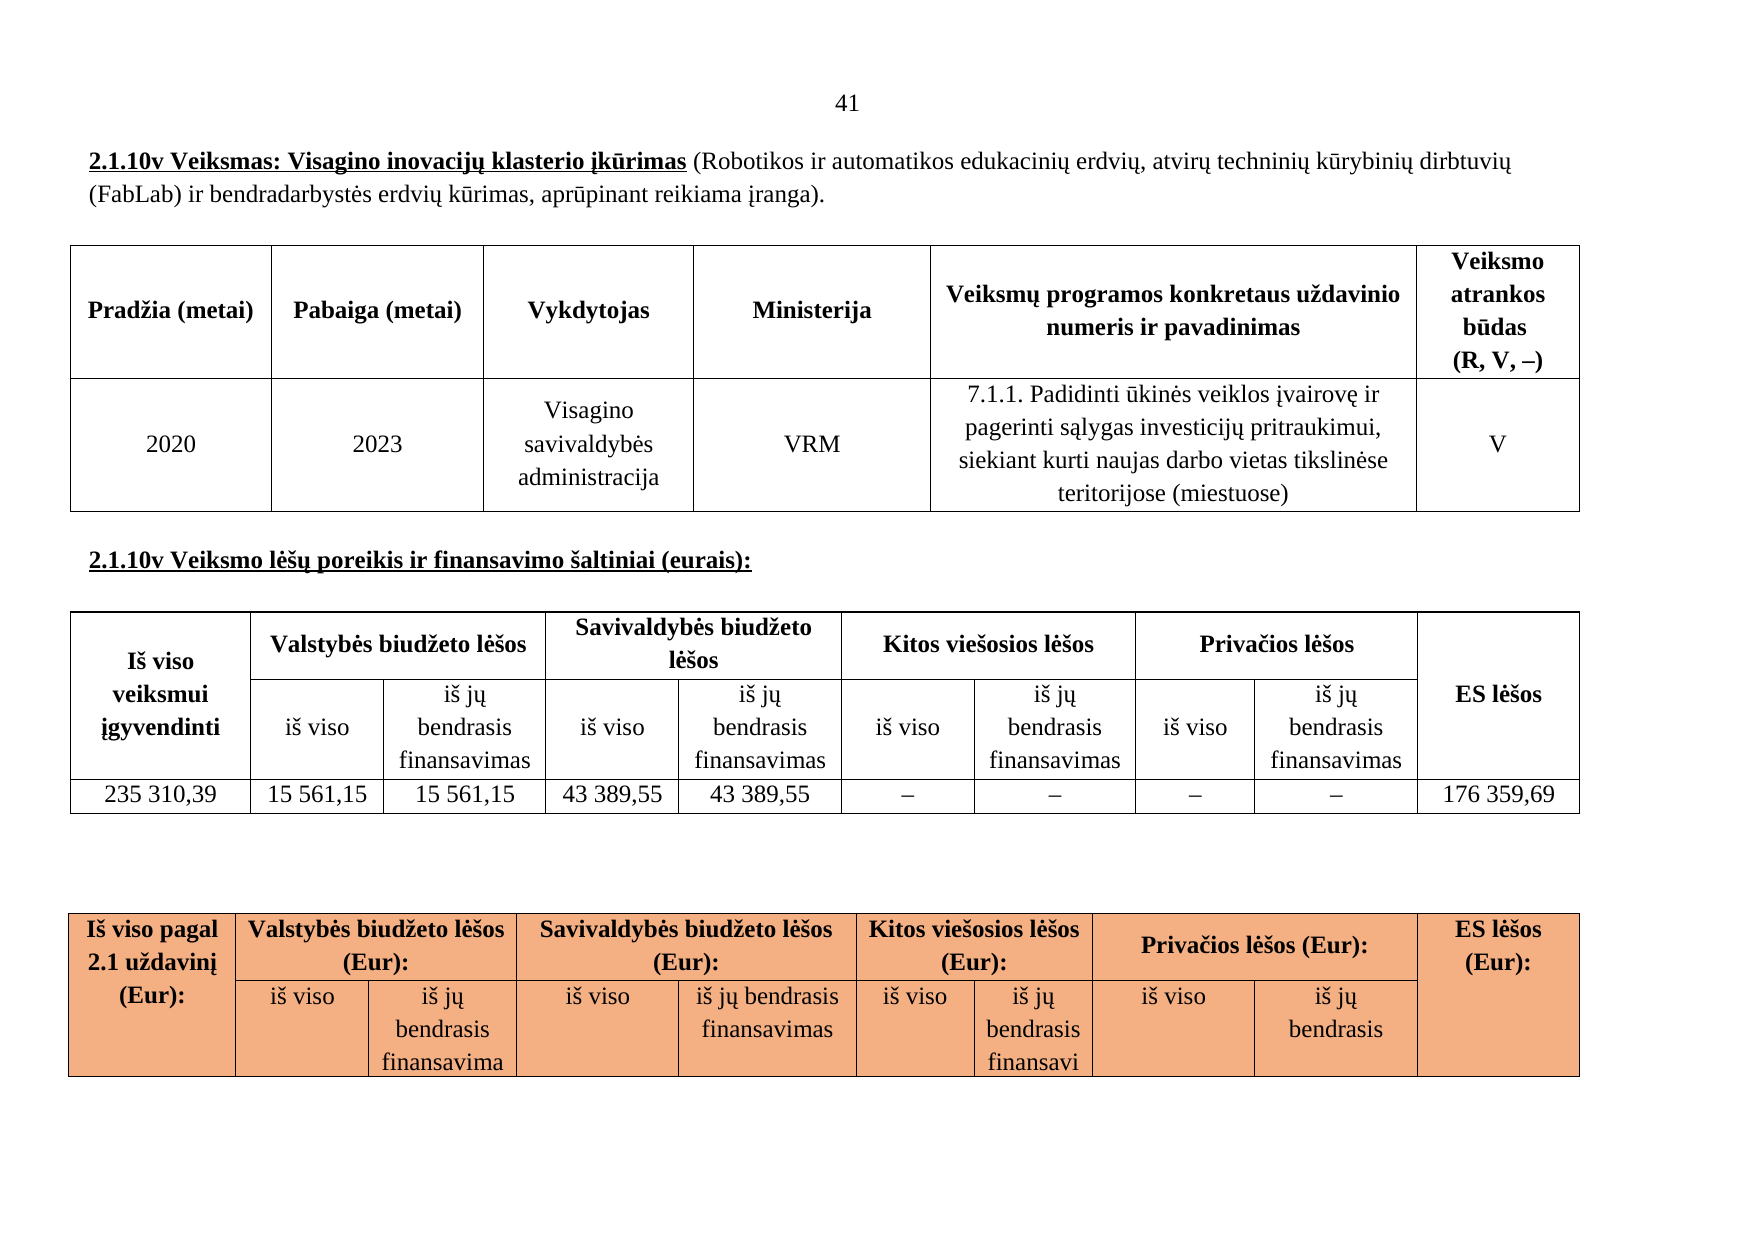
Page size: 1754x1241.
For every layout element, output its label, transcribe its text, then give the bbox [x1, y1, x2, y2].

table_cell – [1255, 780, 1417, 813]
table_header Veiksmo atrankos būdas (R, V, –) [1417, 246, 1579, 378]
table_cell iš viso [1093, 981, 1254, 1076]
table_cell iš jų bendrasis finansavi [975, 981, 1092, 1076]
table_header Savivaldybės biudžeto lėšos (Eur): [517, 914, 856, 980]
table_cell iš jų bendrasis finansavimas [679, 981, 856, 1076]
table_cell 43 389,55 [679, 780, 841, 813]
table_cell 2023 [272, 379, 483, 511]
table_cell 15 561,15 [251, 780, 383, 813]
table_cell iš viso [236, 981, 368, 1076]
table_cell iš viso [857, 981, 974, 1076]
table_cell V [1417, 379, 1579, 511]
table_header Ministerija [694, 246, 930, 378]
table_header Valstybės biudžeto lėšos (Eur): [236, 914, 516, 980]
table_header Pradžia (metai) [71, 246, 271, 378]
table_cell VRM [694, 379, 930, 511]
table_cell iš jų bendrasis [1255, 981, 1417, 1076]
table_header Privačios lėšos [1136, 613, 1417, 678]
table_cell iš jų bendrasis finansavimas [975, 680, 1135, 778]
table_cell 2020 [71, 379, 271, 511]
table_cell 235 310,39 [71, 780, 250, 813]
table_header Vykdytojas [484, 246, 693, 378]
table_cell iš jų bendrasis finansavima [369, 981, 516, 1076]
table_header Valstybės biudžeto lėšos [251, 613, 545, 678]
table_header Iš viso pagal 2.1 uždavinį (Eur): [69, 914, 235, 1076]
table_cell 15 561,15 [384, 780, 545, 813]
table_header Iš viso veiksmui įgyvendinti [71, 613, 250, 778]
table_header Kitos viešosios lėšos [842, 613, 1135, 678]
table_header Kitos viešosios lėšos (Eur): [857, 914, 1092, 980]
table_cell 176 359,69 [1418, 780, 1579, 813]
table_cell iš viso [1136, 680, 1254, 778]
table_cell Visagino savivaldybės administracija [484, 379, 693, 511]
text 2.1.10v Veiksmas: Visagino inovacijų klasterio įkūrimas (Robotikos ir automatikos edukacinių erdvių, atvirų techninių kūrybinių dirbtuvių (FabLab) ir bendradarbystės erdvių kūrimas, aprūpinant reikiama įranga). [89, 146, 1580, 208]
table_header Pabaiga (metai) [272, 246, 483, 378]
table_header Savivaldybės biudžeto lėšos [546, 613, 841, 678]
table_cell iš viso [517, 981, 678, 1076]
table_cell iš viso [842, 680, 974, 778]
table_cell iš jų bendrasis finansavimas [679, 680, 841, 778]
table_cell iš viso [546, 680, 678, 778]
table_header Veiksmų programos konkretaus uždavinio numeris ir pavadinimas [931, 246, 1416, 378]
table_header ES lėšos [1418, 613, 1579, 778]
table_header ES lėšos (Eur): [1418, 914, 1579, 1076]
table_cell – [1136, 780, 1254, 813]
table_cell – [975, 780, 1135, 813]
table_cell iš jų bendrasis finansavimas [384, 680, 545, 778]
table_cell 7.1.1. Padidinti ūkinės veiklos įvairovę ir pagerinti sąlygas investicijų pritraukimui, siekiant kurti naujas darbo vietas tikslinėse teritorijose (miestuose) [931, 379, 1416, 511]
table_cell iš jų bendrasis finansavimas [1255, 680, 1417, 778]
text 2.1.10v Veiksmo lėšų poreikis ir finansavimo šaltiniai (eurais): [59, 545, 1636, 574]
table_cell iš viso [251, 680, 383, 778]
table_header Privačios lėšos (Eur): [1093, 914, 1417, 980]
table_cell 43 389,55 [546, 780, 678, 813]
table_cell – [842, 780, 974, 813]
